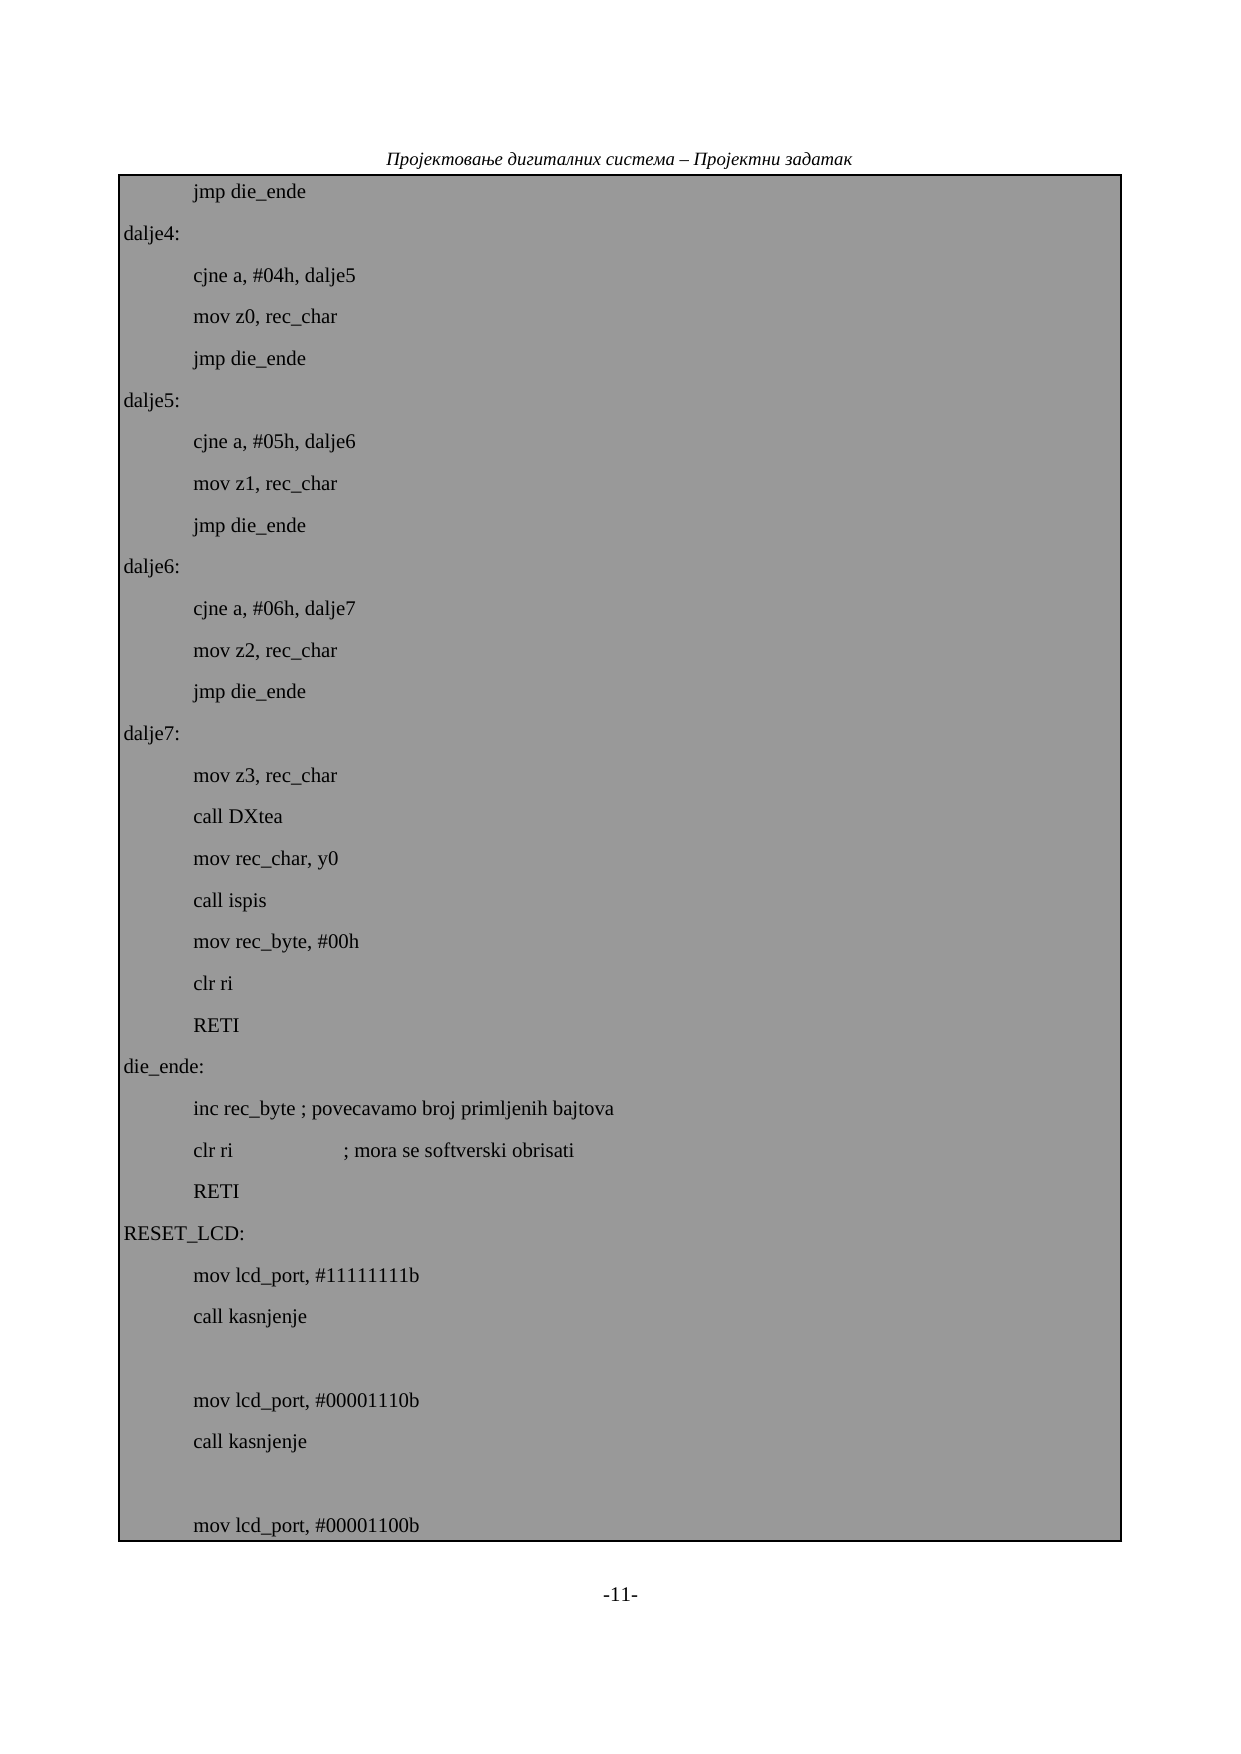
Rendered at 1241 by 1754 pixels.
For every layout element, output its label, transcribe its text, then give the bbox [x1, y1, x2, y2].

text call DXtea [120, 799, 1120, 834]
text jmp die_ende [120, 176, 1120, 209]
text mov lcd_port, #11111111b [120, 1258, 1120, 1292]
text dalje5: [120, 383, 1120, 417]
text mov z3, rec_char [120, 758, 1120, 792]
text mov lcd_port, #00001110b [120, 1383, 1120, 1417]
text cjne a, #04h, dalje5 [120, 258, 1120, 292]
text call ispis [120, 883, 1120, 917]
text call kasnjenje [120, 1299, 1120, 1334]
text dalje6: [120, 549, 1120, 584]
text mov rec_byte, #00h [120, 924, 1120, 959]
text RETI [120, 1174, 1120, 1209]
text dalje7: [120, 716, 1120, 750]
text mov z0, rec_char [120, 299, 1120, 334]
text jmp die_ende [120, 341, 1120, 375]
text mov rec_char, y0 [120, 841, 1120, 875]
text inc rec_byte ; povecavamo broj primljenih bajtova [120, 1091, 1120, 1125]
text RESET_LCD: [120, 1216, 1120, 1250]
text jmp die_ende [120, 508, 1120, 542]
text RETI [120, 1008, 1120, 1042]
text jmp die_ende [120, 674, 1120, 709]
text clr ri [120, 966, 1120, 1000]
text die_ende: [120, 1049, 1120, 1084]
text mov z1, rec_char [120, 466, 1120, 500]
text call kasnjenje [120, 1424, 1120, 1459]
text cjne a, #05h, dalje6 [120, 424, 1120, 459]
text clr ri ; mora se softverski obrisati [120, 1133, 1120, 1167]
text mov lcd_port, #00001100b [120, 1508, 1120, 1540]
text dalje4: [120, 216, 1120, 250]
text cjne a, #06h, dalje7 [120, 591, 1120, 625]
text mov z2, rec_char [120, 633, 1120, 667]
